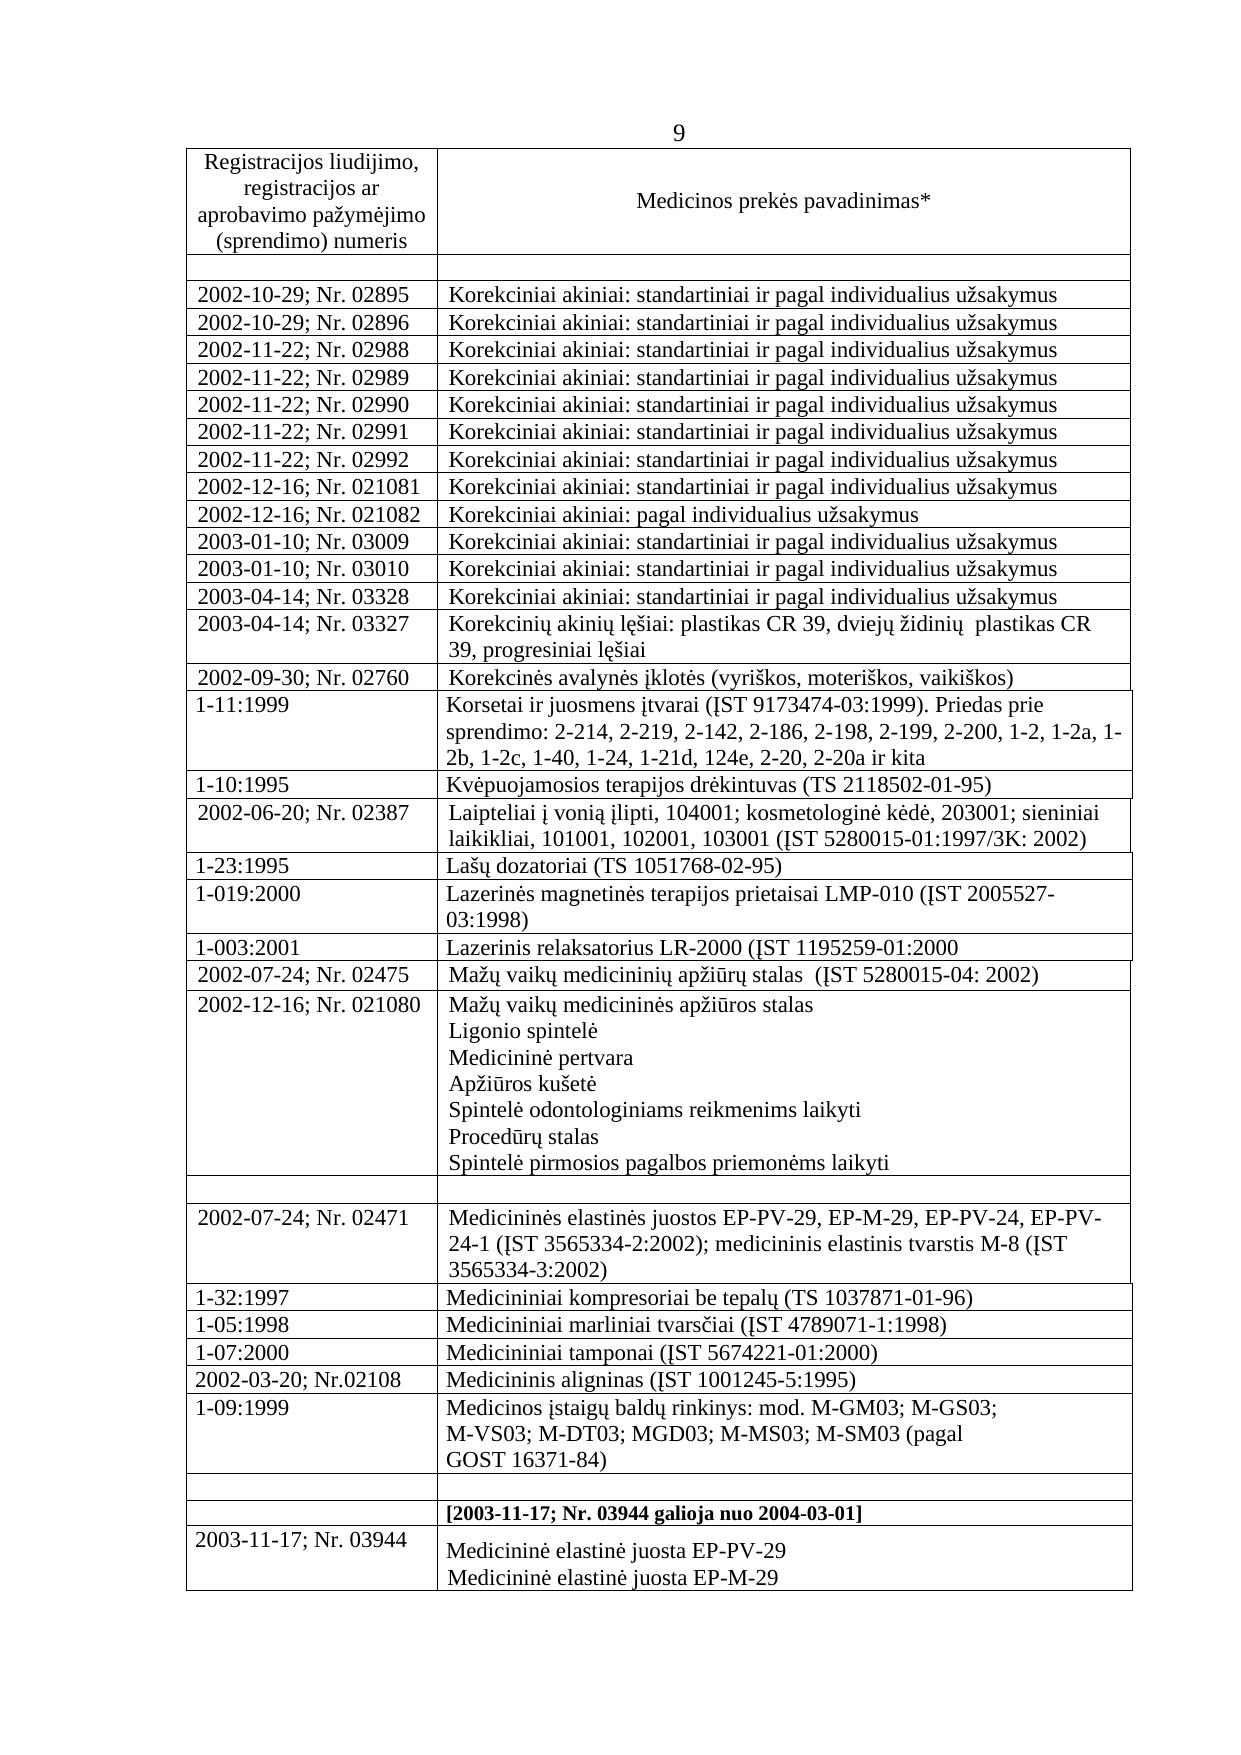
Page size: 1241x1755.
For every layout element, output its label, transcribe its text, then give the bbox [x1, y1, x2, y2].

table_cell Kvėpuojamosios terapijos drėkintuvas (TS 2118502-01-95) [438, 771, 1132, 798]
table_cell Laipteliai į vonią įlipti, 104001; kosmetologinė kėdė, 203001; sieniniai laikikliai, 101001, 102001, 103001 (ĮST 5280015-01:1997/3K: 2002) [438, 799, 1130, 852]
table_cell [2003-11-17; Nr. 03944 galioja nuo 2004-03-01] [438, 1501, 1132, 1525]
table_cell 2002-11-22; Nr. 02989 [187, 364, 437, 390]
table_cell 2002-11-22; Nr. 02988 [187, 336, 437, 363]
table_cell Korekciniai akiniai: standartiniai ir pagal individualius užsakymus [438, 528, 1130, 554]
table_cell [187, 255, 437, 280]
table_cell Korekcinių akinių lęšiai: plastikas CR 39, dviejų židinių plastikas CR 39, progresiniai lęšiai [438, 610, 1130, 663]
table_cell 2002-11-22; Nr. 02991 [187, 419, 437, 445]
table_cell 2003-01-10; Nr. 03010 [187, 555, 437, 582]
table_cell Medicinos įstaigų baldų rinkinys: mod. M-GM03; M-GS03; M-VS03; M-DT03; MGD03; M-MS03; M-SM03 (pagal GOST 16371-84) [438, 1394, 1132, 1473]
table_cell 2003-11-17; Nr. 03944 [187, 1526, 437, 1590]
table_cell 1-11:1999 [187, 691, 437, 770]
table_header Registracijos liudijimo, registracijos ar aprobavimo pažymėjimo (sprendimo) numeris [187, 149, 437, 253]
table_cell 2002-12-16; Nr. 021082 [187, 501, 437, 527]
table_cell Medicininė elastinė juosta EP-PV-29 Medicininė elastinė juosta EP-M-29 [438, 1526, 1132, 1590]
table_cell Medicininės elastinės juostos EP-PV-29, EP-M-29, EP-PV-24, EP-PV-24-1 (ĮST 3565334-2:2002); medicininis elastinis tvarstis M-8 (ĮST 3565334-3:2002) [438, 1204, 1130, 1283]
table_cell 1-32:1997 [187, 1284, 437, 1310]
table_cell Korekciniai akiniai: standartiniai ir pagal individualius užsakymus [438, 446, 1130, 472]
table_cell Mažų vaikų medicininės apžiūros stalas Ligonio spintelė Medicininė pertvara Apžiūros kušetė Spintelė odontologiniams reikmenims laikyti Procedūrų stalas Spintelė pirmosios pagalbos priemonėms laikyti [438, 991, 1130, 1175]
table_cell Lašų dozatoriai (TS 1051768-02-95) [438, 853, 1132, 879]
table_cell [187, 1501, 437, 1525]
table_cell [438, 1176, 1130, 1203]
table_cell Korekcinės avalynės įklotės (vyriškos, moteriškos, vaikiškos) [438, 664, 1130, 690]
table_cell Korekciniai akiniai: standartiniai ir pagal individualius užsakymus [438, 583, 1130, 609]
table_cell Korekciniai akiniai: standartiniai ir pagal individualius užsakymus [438, 555, 1130, 582]
table_cell 1-09:1999 [187, 1394, 437, 1473]
table_cell Medicininiai kompresoriai be tepalų (TS 1037871-01-96) [438, 1284, 1132, 1310]
table_cell Korsetai ir juosmens įtvarai (ĮST 9173474-03:1999). Priedas prie sprendimo: 2-214, 2-219, 2-142, 2-186, 2-198, 2-199, 2-200, 1-2, 1-2a, 1-2b, 1-2c, 1-40, 1-24, 1-21d, 124e, 2-20, 2-20a ir kita [438, 691, 1132, 770]
table_cell 1-23:1995 [187, 853, 437, 879]
table_cell [187, 1474, 437, 1500]
table_cell 2002-09-30; Nr. 02760 [187, 664, 437, 690]
table_cell 1-07:2000 [187, 1339, 437, 1365]
table_cell Korekciniai akiniai: standartiniai ir pagal individualius užsakymus [438, 364, 1130, 390]
table_cell Korekciniai akiniai: standartiniai ir pagal individualius užsakymus [438, 419, 1130, 445]
table_cell 2002-10-29; Nr. 02895 [187, 281, 437, 308]
table_cell 2003-01-10; Nr. 03009 [187, 528, 437, 554]
table_cell [187, 1176, 437, 1203]
table_cell 2002-12-16; Nr. 021081 [187, 473, 437, 499]
table_cell Lazerinis relaksatorius LR-2000 (ĮST 1195259-01:2000 [438, 934, 1132, 960]
table_cell Korekciniai akiniai: standartiniai ir pagal individualius užsakymus [438, 309, 1130, 335]
table_cell Medicininiai marliniai tvarsčiai (ĮST 4789071-1:1998) [438, 1311, 1132, 1338]
table_cell [438, 1474, 1132, 1500]
table_cell [438, 255, 1130, 280]
table_cell Medicininis aligninas (ĮST 1001245-5:1995) [438, 1366, 1132, 1392]
table_cell 2002-03-20; Nr.02108 [187, 1366, 437, 1392]
table_cell Korekciniai akiniai: standartiniai ir pagal individualius užsakymus [438, 473, 1130, 499]
table_cell 2002-07-24; Nr. 02475 [187, 961, 437, 990]
table_cell 2002-06-20; Nr. 02387 [187, 799, 437, 852]
table_cell 2002-12-16; Nr. 021080 [187, 991, 437, 1175]
table_cell Medicininiai tamponai (ĮST 5674221-01:2000) [438, 1339, 1132, 1365]
table_cell Korekciniai akiniai: standartiniai ir pagal individualius užsakymus [438, 391, 1130, 417]
table_cell Korekciniai akiniai: standartiniai ir pagal individualius užsakymus [438, 336, 1130, 363]
table_cell 2002-11-22; Nr. 02990 [187, 391, 437, 417]
table_cell 1-05:1998 [187, 1311, 437, 1338]
table_cell Lazerinės magnetinės terapijos prietaisai LMP-010 (ĮST 2005527-03:1998) [438, 880, 1132, 933]
table_cell 2003-04-14; Nr. 03328 [187, 583, 437, 609]
table_cell 2002-07-24; Nr. 02471 [187, 1204, 437, 1283]
table_cell 1-10:1995 [187, 771, 437, 798]
table_cell 1-019:2000 [187, 880, 437, 933]
table_cell 1-003:2001 [187, 934, 437, 960]
table_cell 2003-04-14; Nr. 03327 [187, 610, 437, 663]
table_cell Korekciniai akiniai: standartiniai ir pagal individualius užsakymus [438, 281, 1130, 308]
table_header Medicinos prekės pavadinimas* [438, 149, 1130, 253]
table_cell 2002-10-29; Nr. 02896 [187, 309, 437, 335]
table_cell Korekciniai akiniai: pagal individualius užsakymus [438, 501, 1130, 527]
table_cell 2002-11-22; Nr. 02992 [187, 446, 437, 472]
table_cell Mažų vaikų medicininių apžiūrų stalas (įst 5280015-04: 2002) [438, 961, 1130, 990]
